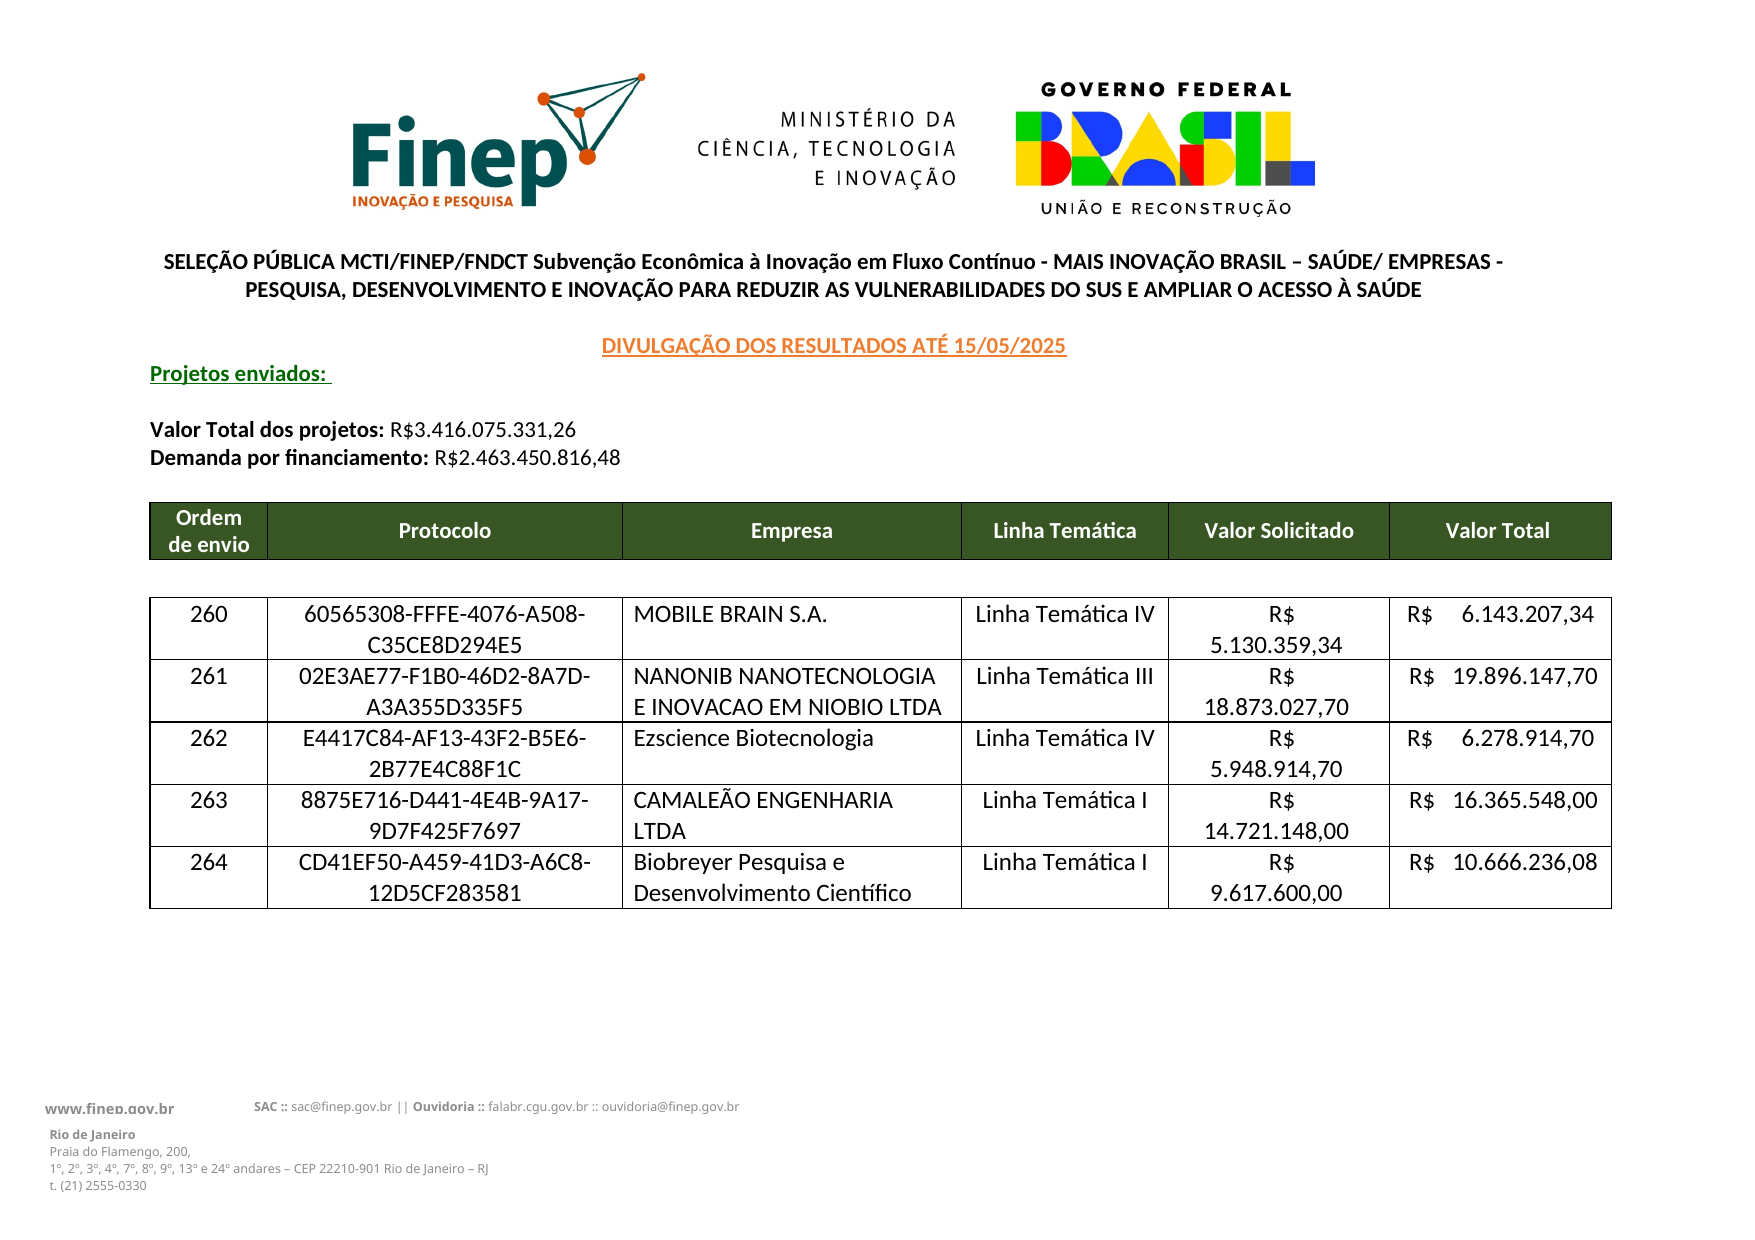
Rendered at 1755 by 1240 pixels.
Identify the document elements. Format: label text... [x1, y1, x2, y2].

table_cell E4417C84-AF13-43F2-B5E6-2B77E4C88F1C [268, 723, 622, 783]
table_cell Linha Temática I [962, 785, 1168, 846]
table_cell R$ 5.948.914,70 [1169, 723, 1389, 783]
table_cell NANONIB NANOTECNOLOGIA E INOVACAO EM NIOBIO LTDA [623, 660, 961, 721]
table_cell R$ 16.365.548,00 [1390, 785, 1611, 846]
table_cell CD41EF50-A459-41D3-A6C8-12D5CF283581 [268, 847, 622, 908]
table_cell R$ 19.896.147,70 [1390, 660, 1611, 721]
table_cell 260 [151, 598, 267, 659]
table_cell Linha Temática IV [962, 598, 1168, 659]
table_cell Linha Temática III [962, 660, 1168, 721]
table_cell 60565308-FFFE-4076-A508-C35CE8D294E5 [268, 598, 622, 659]
table_cell 02E3AE77-F1B0-46D2-8A7D-A3A355D335F5 [268, 660, 622, 721]
table_cell R$ 9.617.600,00 [1169, 847, 1389, 908]
table_cell CAMALEÃO ENGENHARIA LTDA [623, 785, 961, 846]
table_cell 8875E716-D441-4E4B-9A17-9D7F425F7697 [268, 785, 622, 846]
table_cell R$ 6.143.207,34 [1390, 598, 1611, 659]
table_cell R$ 14.721.148,00 [1169, 785, 1389, 846]
table_cell R$ 18.873.027,70 [1169, 660, 1389, 721]
table_cell R$ 5.130.359,34 [1169, 598, 1389, 659]
table_cell Biobreyer Pesquisa e Desenvolvimento Científico [623, 847, 961, 908]
table_cell R$ 6.278.914,70 [1390, 723, 1611, 783]
table_cell 264 [151, 847, 267, 908]
table_cell Linha Temática IV [962, 723, 1168, 783]
table_cell 263 [151, 785, 267, 846]
table_cell R$ 10.666.236,08 [1390, 847, 1611, 908]
table_cell MOBILE BRAIN S.A. [623, 598, 961, 659]
table_cell 261 [151, 660, 267, 721]
table_cell 262 [151, 723, 267, 783]
table_cell Ezscience Biotecnologia [623, 723, 961, 783]
table_cell Linha Temática I [962, 847, 1168, 908]
